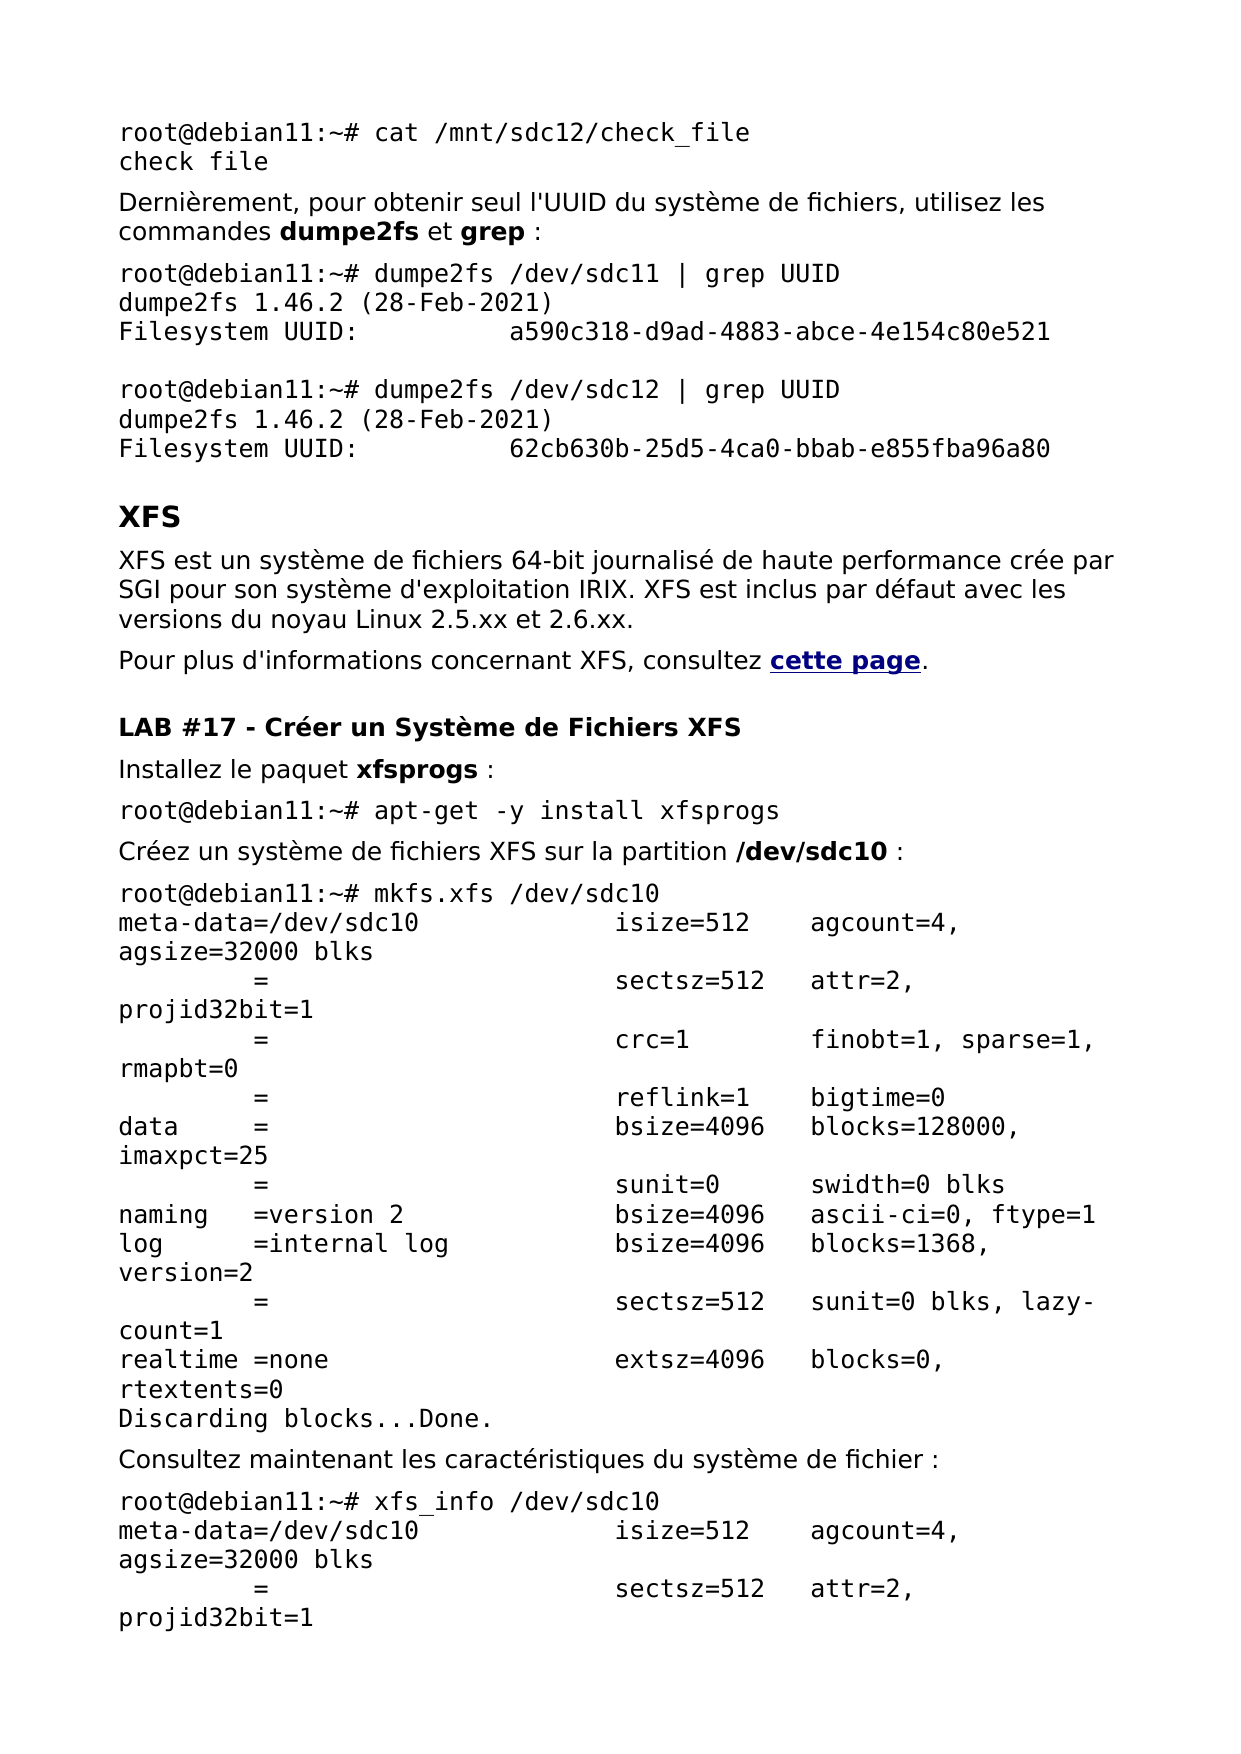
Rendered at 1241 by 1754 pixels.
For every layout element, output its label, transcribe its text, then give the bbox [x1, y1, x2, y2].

text Installez le paquet xfsprogs : [118, 755, 1122, 784]
text XFS est un système de fichiers 64-bit journalisé de haute performance crée par SGI pour son système d'exploitation IRIX. XFS est inclus par défaut avec les versions du noyau Linux 2.5.xx et 2.6.xx. [118, 546, 1122, 634]
text root@debian11:~# dumpe2fs /dev/sdc11 | grep UUID dumpe2fs 1.46.2 (28-Feb-2021) Filesystem UUID: a590c318-d9ad-4883-abce-4e154c80e521 root@debian11:~# dumpe2fs /dev/sdc12 | grep UUID dumpe2fs 1.46.2 (28-Feb-2021) Filesystem UUID: 62cb630b-25d5-4ca0-bbab-e855fba96a80 [118, 259, 1122, 463]
text Consultez maintenant les caractéristiques du système de fichier : [118, 1445, 1122, 1474]
text root@debian11:~# xfs_info /dev/sdc10 meta-data=/dev/sdc10 isize=512 agcount=4, agsize=32000 blks = sectsz=512 attr=2, projid32bit=1 [118, 1487, 1122, 1632]
text root@debian11:~# mkfs.xfs /dev/sdc10 meta-data=/dev/sdc10 isize=512 agcount=4, agsize=32000 blks = sectsz=512 attr=2, projid32bit=1 = crc=1 finobt=1, sparse=1, rmapbt=0 = reflink=1 bigtime=0 data = bsize=4096 blocks=128000, imaxpct=25 = sunit=0 swidth=0 blks naming =version 2 bsize=4096 ascii-ci=0, ftype=1 log =internal log bsize=4096 blocks=1368, version=2 = sectsz=512 sunit=0 blks, lazy-count=1 realtime =none extsz=4096 blocks=0, rtextents=0 Discarding blocks...Done. [118, 879, 1122, 1433]
text Dernièrement, pour obtenir seul l'UUID du système de fichiers, utilisez les commandes dumpe2fs et grep : [118, 188, 1122, 247]
subtitle XFS [118, 500, 1122, 534]
subtitle LAB #17 - Créer un Système de Fichiers XFS [118, 713, 1122, 742]
text root@debian11:~# apt-get -y install xfsprogs [118, 796, 1122, 826]
text Pour plus d'informations concernant XFS, consultez cette page. [118, 646, 1122, 676]
text root@debian11:~# cat /mnt/sdc12/check_file check file [118, 118, 1122, 176]
text Créez un système de fichiers XFS sur la partition /dev/sdc10 : [118, 837, 1122, 867]
